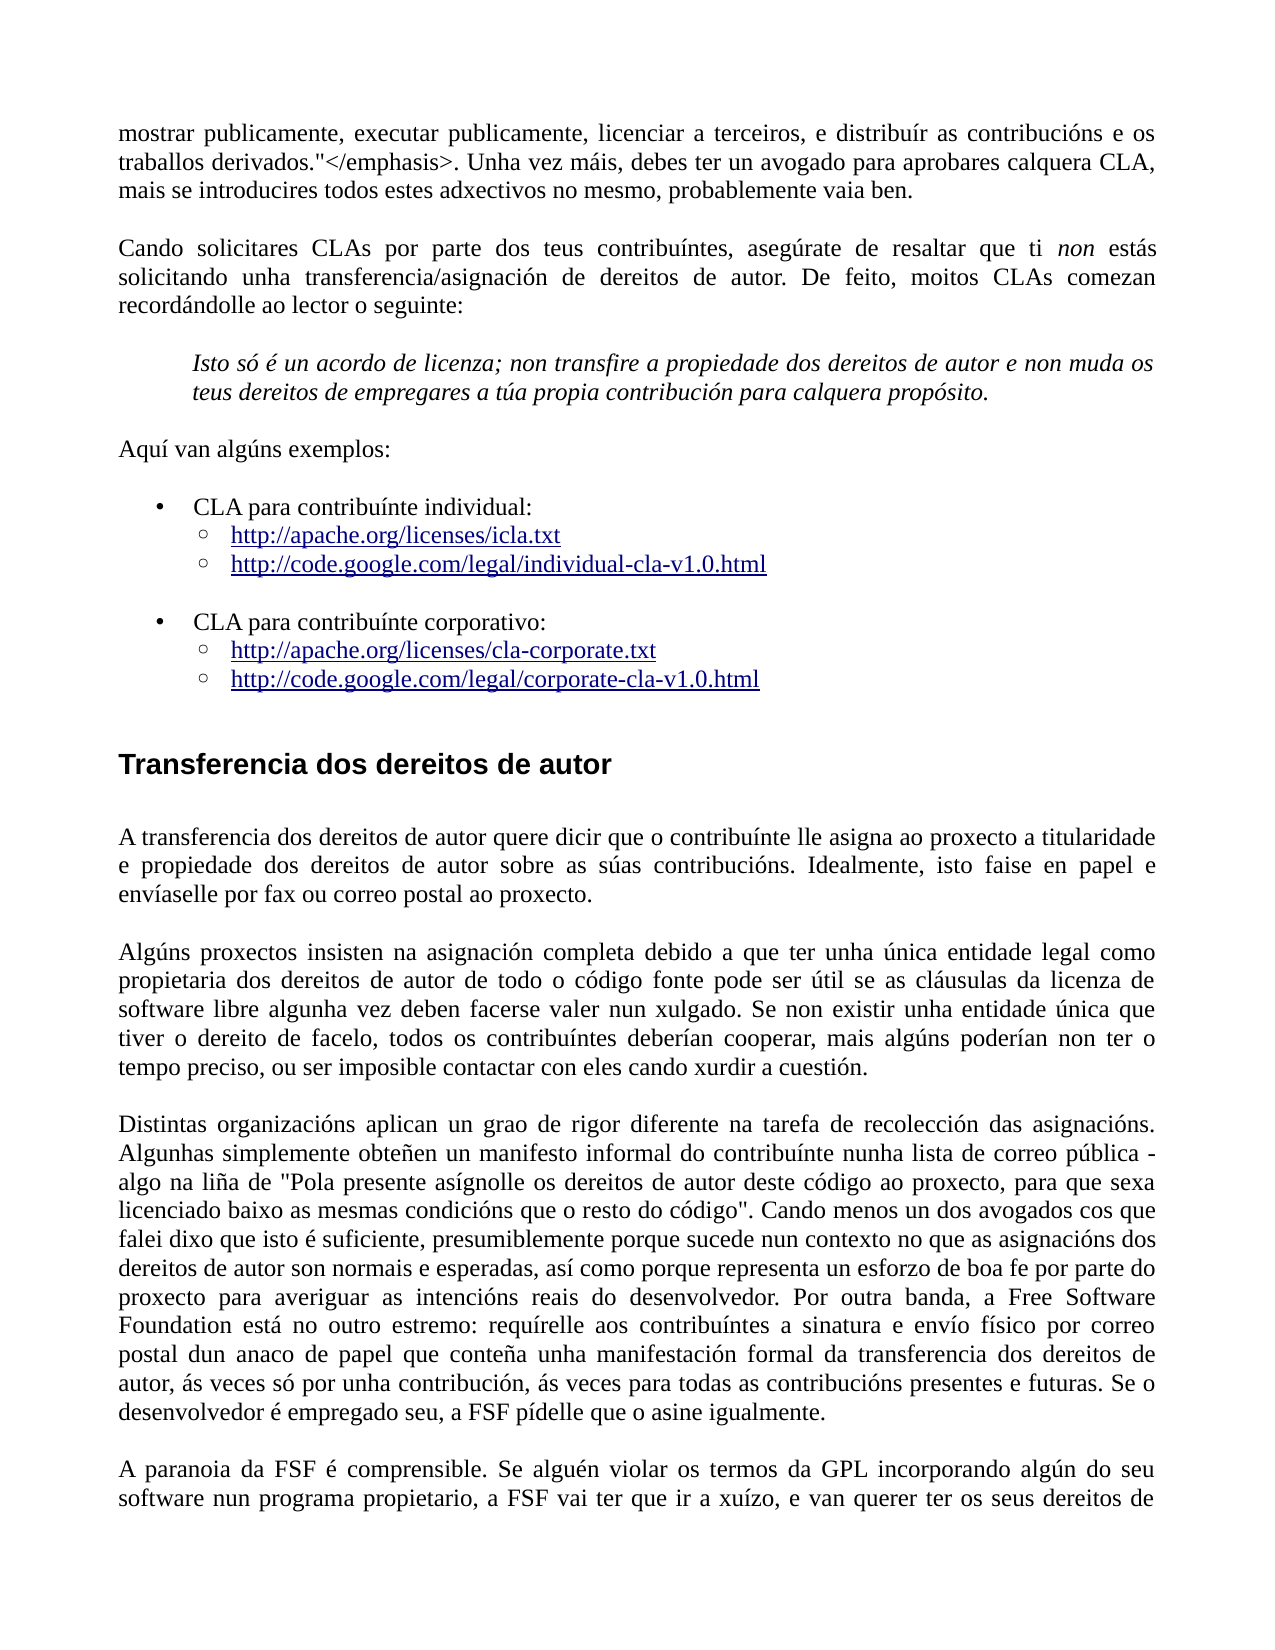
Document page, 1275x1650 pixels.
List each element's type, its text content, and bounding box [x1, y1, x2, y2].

list http://code.google.com/legal/individual-cla-v1.0.html [193, 549, 1157, 578]
text mostrar publicamente, executar publicamente, licenciar a terceiros, e distribuír as contribucións e os traballos derivados."</emphasis>. Unha vez máis, debes ter un avogado para aprobares calquera CLA, mais se introducires todos estes adxectivos no mesmo, probablemente vaia ben. [118, 118, 1157, 204]
text Cando solicitares CLAs por parte dos teus contribuíntes, asegúrate de resaltar que ti non estás solicitando unha transferencia/asignación de dereitos de autor. De feito, moitos CLAs comezan recordándolle ao lector o seguinte: [118, 233, 1157, 319]
subtitle Transferencia dos dereitos de autor [118, 747, 1157, 780]
list CLA para contribuínte individual: [156, 492, 1157, 521]
text Distintas organizacións aplican un grao de rigor diferente na tarefa de recolección das asignacións. Algunhas simplemente obteñen un manifesto informal do contribuínte nunha lista de correo pública -algo na liña de "Pola presente asígnolle os dereitos de autor deste código ao proxecto, para que sexa licenciado baixo as mesmas condicións que o resto do código". Cando menos un dos avogados cos que falei dixo que isto é suficiente, presumiblemente porque sucede nun contexto no que as asignacións dos dereitos de autor son normais e esperadas, así como porque representa un esforzo de boa fe por parte do proxecto para averiguar as intencións reais do desenvolvedor. Por outra banda, a Free Software Foundation está no outro estremo: requírelle aos contribuíntes a sinatura e envío físico por correo postal dun anaco de papel que conteña unha manifestación formal da transferencia dos dereitos de autor, ás veces só por unha contribución, ás veces para todas as contribucións presentes e futuras. Se o desenvolvedor é empregado seu, a FSF pídelle que o asine igualmente. [118, 1109, 1157, 1425]
list http://apache.org/licenses/icla.txt [193, 521, 1157, 549]
text A paranoia da FSF é comprensible. Se alguén violar os termos da GPL incorporando algún do seu software nun programa propietario, a FSF vai ter que ir a xuízo, e van querer ter os seus dereitos de [118, 1454, 1157, 1512]
text Algúns proxectos insisten na asignación completa debido a que ter unha única entidade legal como propietaria dos dereitos de autor de todo o código fonte pode ser útil se as cláusulas da licenza de software libre algunha vez deben facerse valer nun xulgado. Se non existir unha entidade única que tiver o dereito de facelo, todos os contribuíntes deberían cooperar, mais algúns poderían non ter o tempo preciso, ou ser imposible contactar con eles cando xurdir a cuestión. [118, 937, 1157, 1080]
list http://apache.org/licenses/cla-corporate.txt [193, 636, 1157, 664]
text Isto só é un acordo de licenza; non transfire a propiedade dos dereitos de autor e non muda os teus dereitos de empregares a túa propia contribución para calquera propósito. [192, 348, 1157, 406]
text Aquí van algúns exemplos: [118, 434, 1157, 463]
text A transferencia dos dereitos de autor quere dicir que o contribuínte lle asigna ao proxecto a titularidade e propiedade dos dereitos de autor sobre as súas contribucións. Idealmente, isto faise en papel e envíaselle por fax ou correo postal ao proxecto. [118, 822, 1157, 908]
list CLA para contribuínte corporativo: [156, 607, 1157, 636]
list http://code.google.com/legal/corporate-cla-v1.0.html [193, 664, 1157, 693]
